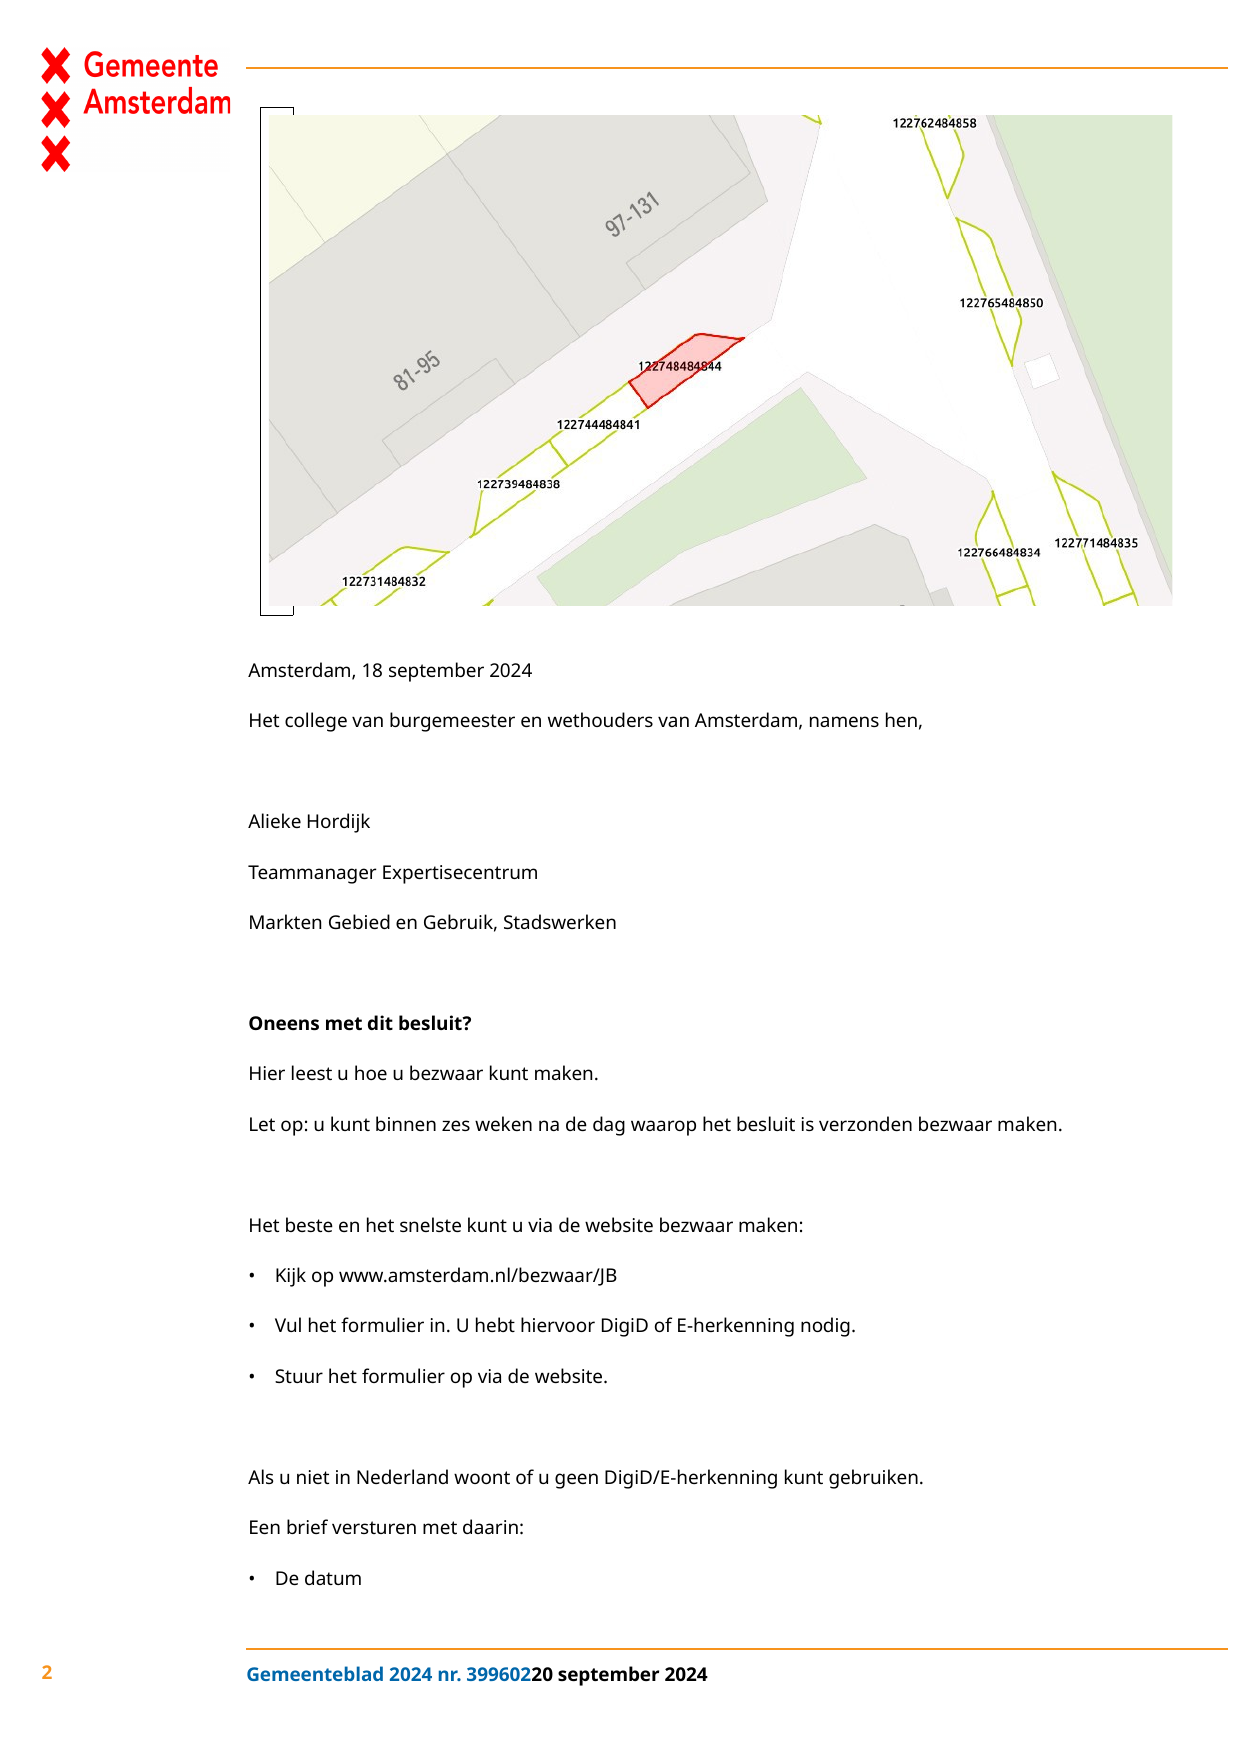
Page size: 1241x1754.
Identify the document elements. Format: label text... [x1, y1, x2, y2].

text Als u niet in Nederland woont of u geen DigiD/E-herkenning kunt gebruiken. [248, 1464, 1152, 1489]
text • Vul het formulier in. U hebt hiervoor DigiD of E-herkenning nodig. [248, 1313, 1152, 1338]
text • Stuur het formulier op via de website. [248, 1363, 1152, 1389]
text Alieke Hordijk [248, 808, 1152, 834]
text Teammanager Expertisecentrum [248, 859, 1152, 884]
text Hier leest u hoe u bezwaar kunt maken. [248, 1061, 1152, 1086]
text Let op: u kunt binnen zes weken na de dag waarop het besluit is verzonden bezwaar maken. [248, 1111, 1152, 1137]
text Oneens met dit besluit? [248, 1010, 1152, 1036]
text • Kijk op www.amsterdam.nl/bezwaar/JB [248, 1262, 1152, 1288]
text • De datum [248, 1565, 1152, 1590]
picture [41, 47, 231, 172]
text Markten Gebied en Gebruik, Stadswerken [248, 909, 1152, 935]
text Een brief versturen met daarin: [248, 1514, 1152, 1540]
text Het beste en het snelste kunt u via de website bezwaar maken: [248, 1212, 1152, 1237]
text Het college van burgemeester en wethouders van Amsterdam, namens hen, [248, 708, 1152, 733]
text Amsterdam, 18 september 2024 [248, 657, 1152, 683]
picture [268, 115, 1173, 606]
